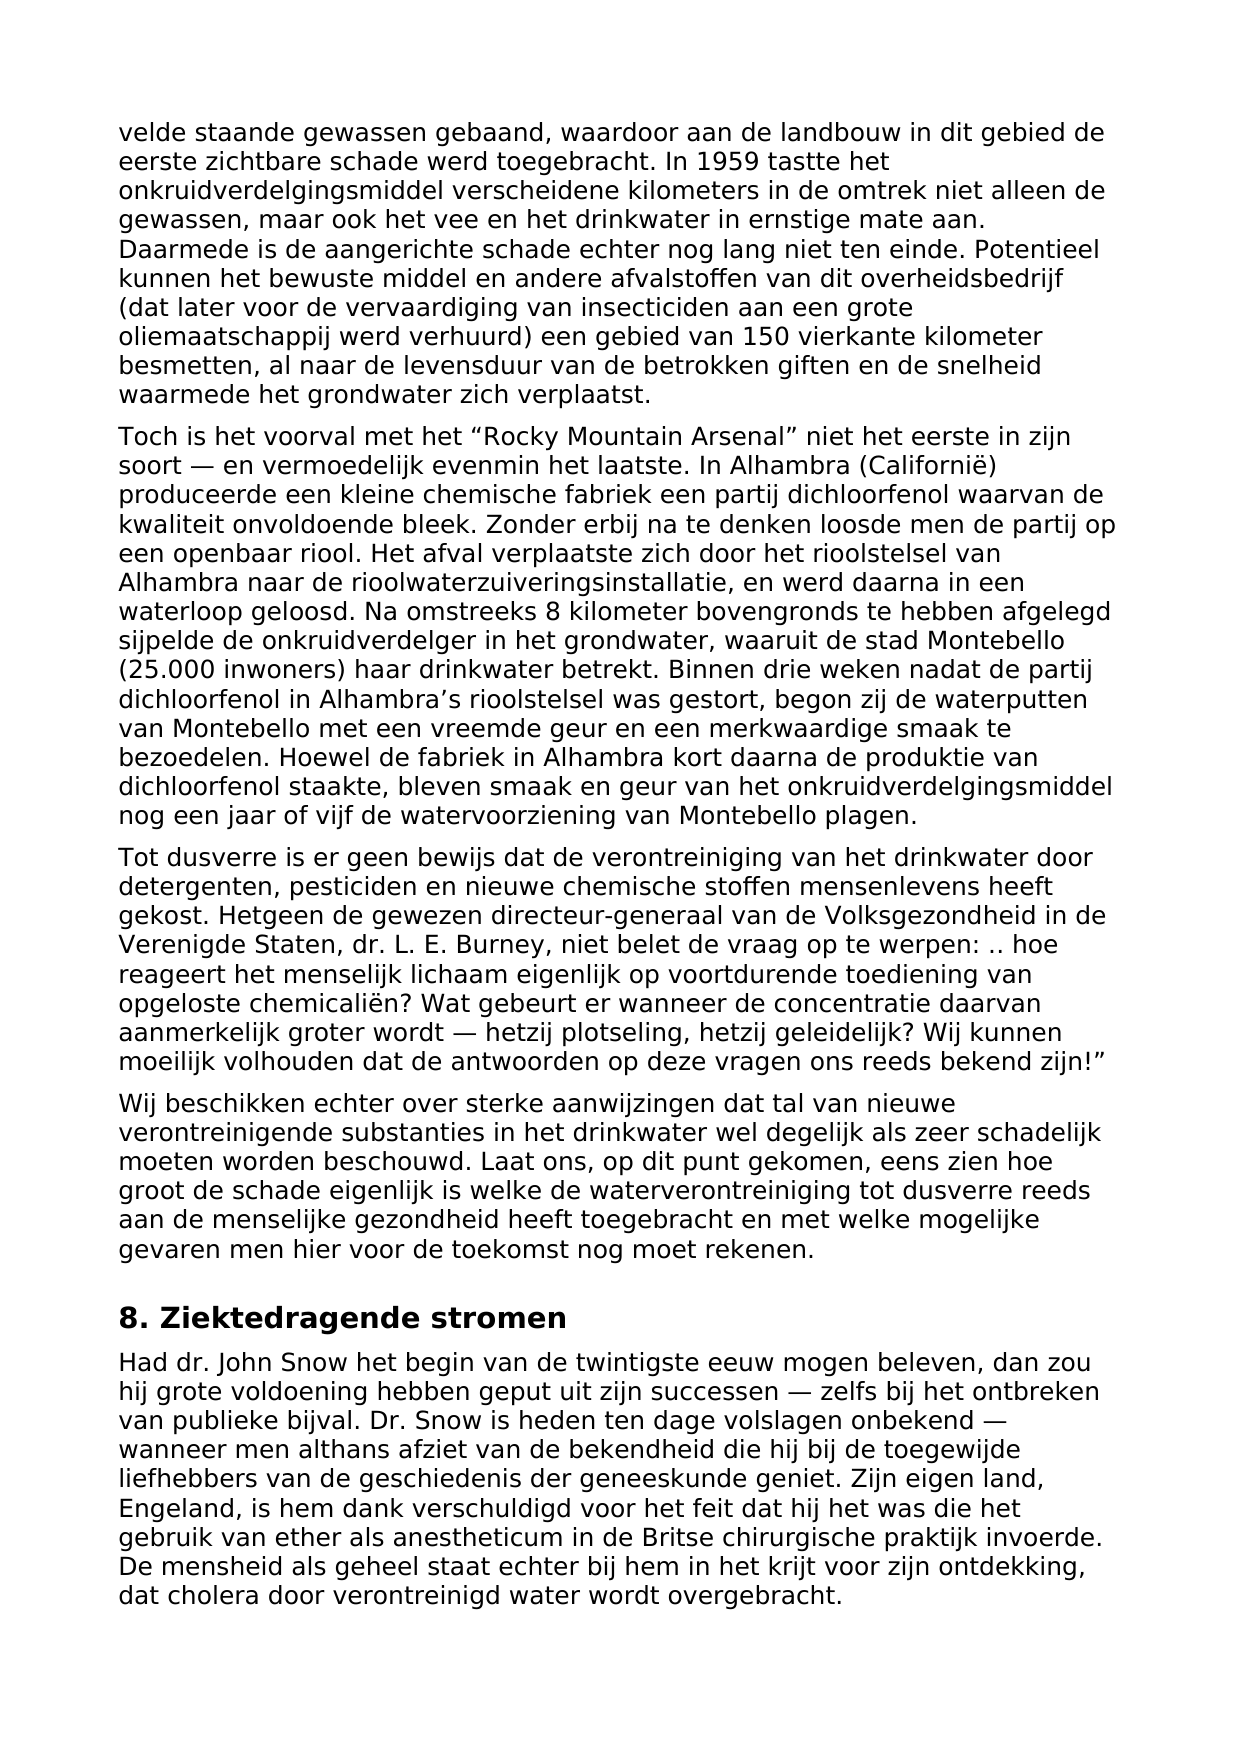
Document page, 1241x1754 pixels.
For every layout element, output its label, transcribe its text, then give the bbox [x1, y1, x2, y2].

subtitle 8. Ziektedragende stromen [118, 1301, 1122, 1335]
text Toch is het voorval met het “Rocky Mountain Arsenal” niet het eerste in zijn soort — en vermoedelijk evenmin het laatste. In Alhambra (Californië) produceerde een kleine chemische fabriek een partij dichloorfenol waarvan de kwaliteit onvoldoende bleek. Zonder erbij na te denken loosde men de partij op een openbaar riool. Het afval verplaatste zich door het rioolstelsel van Alhambra naar de rioolwaterzuiveringsinstallatie, en werd daarna in een waterloop geloosd. Na omstreeks 8 kilometer bovengronds te hebben afgelegd sijpelde de onkruidverdelger in het grondwater, waaruit de stad Montebello (25.000 inwoners) haar drinkwater betrekt. Binnen drie weken nadat de partij dichloorfenol in Alhambra’s rioolstelsel was gestort, begon zij de waterputten van Montebello met een vreemde geur en een merkwaardige smaak te bezoedelen. Hoewel de fabriek in Alhambra kort daarna de produktie van dichloorfenol staakte, bleven smaak en geur van het onkruidverdelgingsmiddel nog een jaar of vijf de watervoorziening van Montebello plagen. [118, 422, 1122, 831]
text Tot dusverre is er geen bewijs dat de verontreiniging van het drinkwater door detergenten, pesticiden en nieuwe chemische stoffen mensenlevens heeft gekost. Hetgeen de gewezen directeur-generaal van de Volksgezondheid in de Verenigde Staten, dr. L. E. Burney, niet belet de vraag op te werpen: .. hoe reageert het menselijk lichaam eigenlijk op voortdurende toediening van opgeloste chemicaliën? Wat gebeurt er wanneer de concentratie daarvan aanmerkelijk groter wordt — hetzij plotseling, hetzij geleidelijk? Wij kunnen moeilijk volhouden dat de antwoorden op deze vragen ons reeds bekend zijn!” [118, 843, 1122, 1076]
text Wij beschikken echter over sterke aanwijzingen dat tal van nieuwe verontreinigende substanties in het drinkwater wel degelijk als zeer schadelijk moeten worden beschouwd. Laat ons, op dit punt gekomen, eens zien hoe groot de schade eigenlijk is welke de waterverontreiniging tot dusverre reeds aan de menselijke gezondheid heeft toegebracht en met welke mogelijke gevaren men hier voor de toekomst nog moet rekenen. [118, 1089, 1122, 1264]
text Had dr. John Snow het begin van de twintigste eeuw mogen beleven, dan zou hij grote voldoening hebben geput uit zijn successen — zelfs bij het ontbreken van publieke bijval. Dr. Snow is heden ten dage volslagen onbekend — wanneer men althans afziet van de bekendheid die hij bij de toegewijde liefhebbers van de geschiedenis der geneeskunde geniet. Zijn eigen land, Engeland, is hem dank verschuldigd voor het feit dat hij het was die het gebruik van ether als anestheticum in de Britse chirurgische praktijk invoerde. De mensheid als geheel staat echter bij hem in het krijt voor zijn ontdekking, dat cholera door verontreinigd water wordt overgebracht. [118, 1348, 1122, 1610]
text velde staande gewassen gebaand, waardoor aan de landbouw in dit gebied de eerste zichtbare schade werd toegebracht. In 1959 tastte het onkruidverdelgingsmiddel verscheidene kilometers in de omtrek niet alleen de gewassen, maar ook het vee en het drinkwater in ernstige mate aan. Daarmede is de aangerichte schade echter nog lang niet ten einde. Potentieel kunnen het bewuste middel en andere afvalstoffen van dit overheidsbedrijf (dat later voor de vervaardiging van insecticiden aan een grote oliemaatschappij werd verhuurd) een gebied van 150 vierkante kilometer besmetten, al naar de levensduur van de betrokken giften en de snelheid waarmede het grondwater zich verplaatst. [118, 118, 1122, 410]
